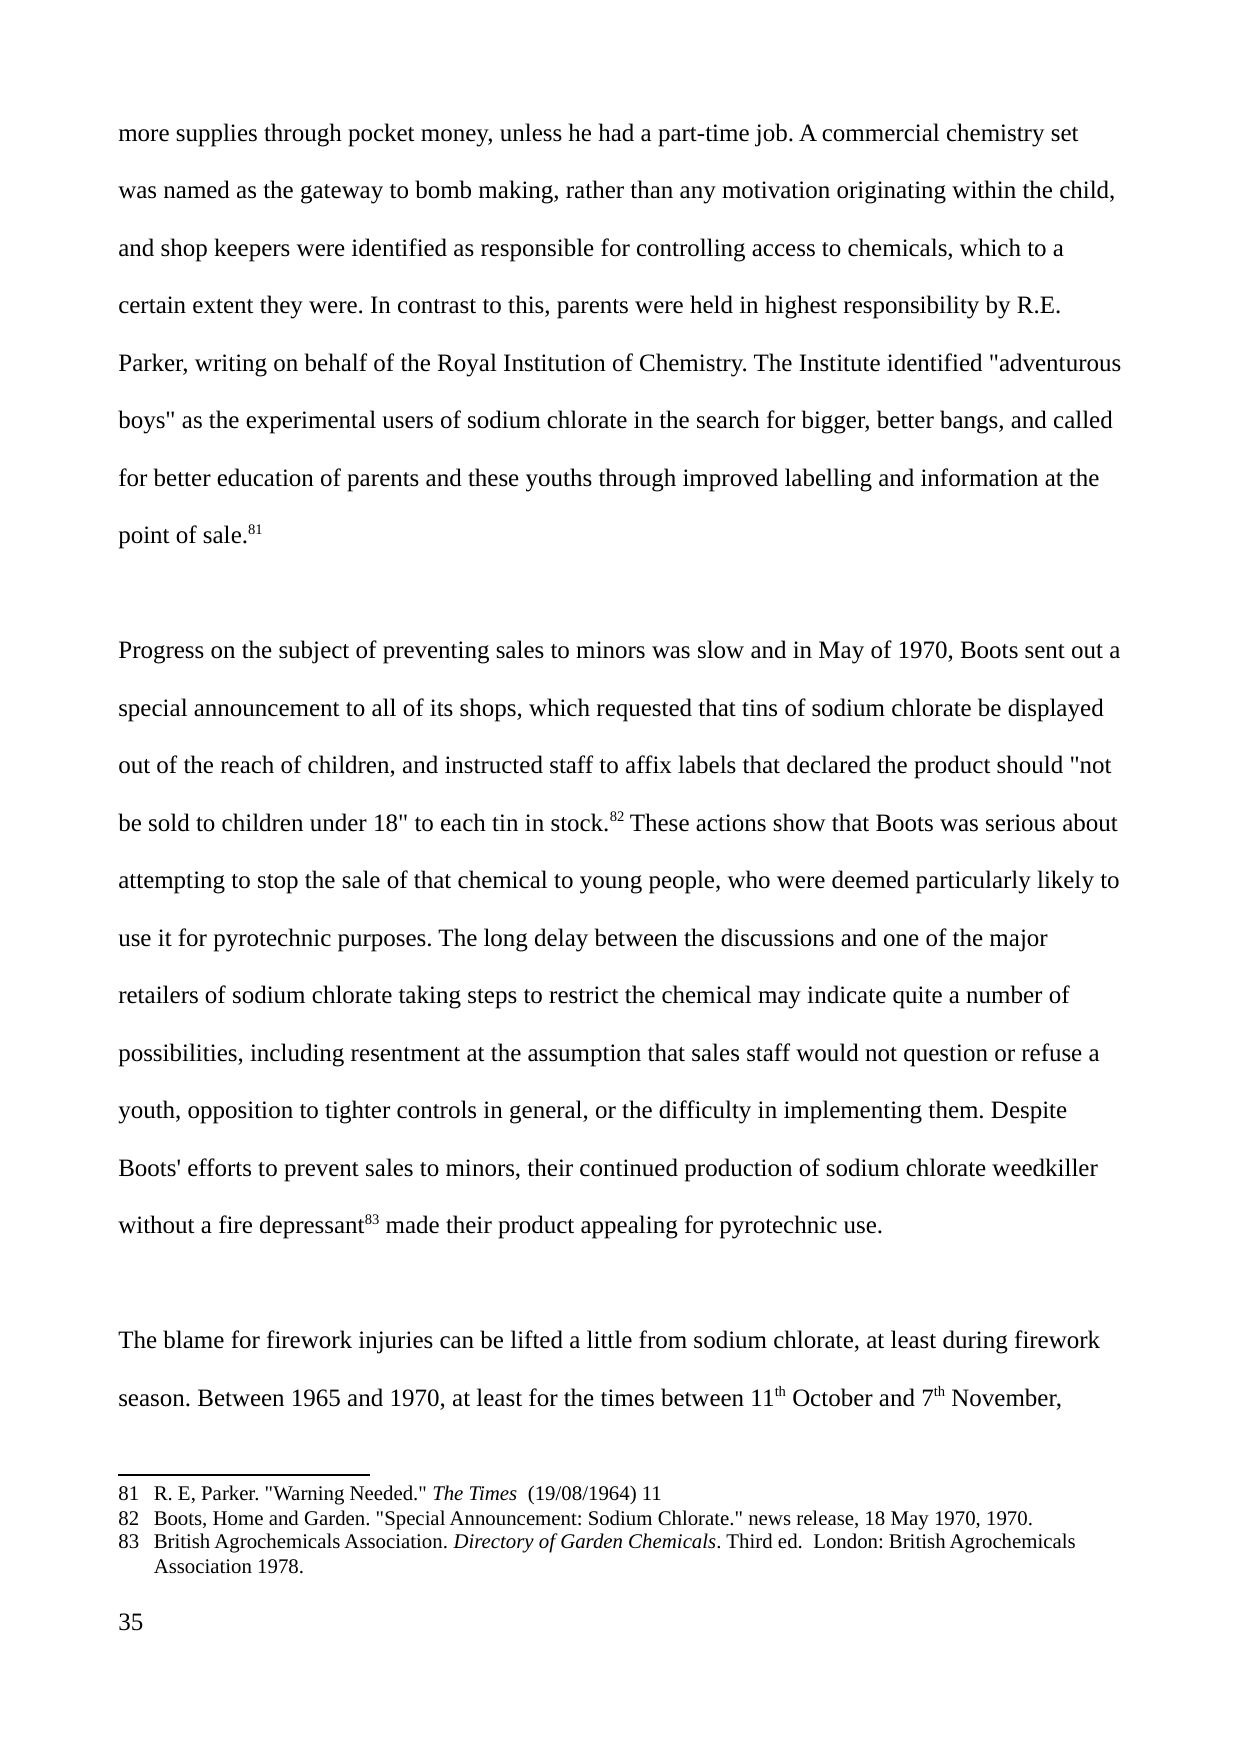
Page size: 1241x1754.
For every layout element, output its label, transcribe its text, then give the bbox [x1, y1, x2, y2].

text R. E, Parker. "Warning Needed." The Times (19/08/1964) 11 [118, 1481, 1122, 1505]
text British Agrochemicals Association. Directory of Garden Chemicals. Third ed. London: British Agrochemicals Association 1978. [118, 1529, 1122, 1578]
text The blame for firework injuries can be lifted a little from sodium chlorate, at least during firework season. Between 1965 and 1970, at least for the times between 11th October and 7th November, [118, 1326, 1122, 1412]
text more supplies through pocket money, unless he had a part-time job. A commercial chemistry set was named as the gateway to bomb making, rather than any motivation originating within the child, and shop keepers were identified as responsible for controlling access to chemicals, which to a certain extent they were. In contrast to this, parents were held in highest responsibility by R.E. Parker, writing on behalf of the Royal Institution of Chemistry. The Institute identified "adventurous boys" as the experimental users of sodium chlorate in the search for bigger, better bangs, and called for better education of parents and these youths through improved labelling and information at the point of sale. [118, 118, 1122, 549]
text Boots, Home and Garden. "Special Announcement: Sodium Chlorate." news release, 18 May 1970, 1970. [118, 1505, 1122, 1529]
text Progress on the subject of preventing sales to minors was slow and in May of 1970, Boots sent out a special announcement to all of its shops, which requested that tins of sodium chlorate be displayed out of the reach of children, and instructed staff to affix labels that declared the product should "not be sold to children under 18" to each tin in stock. These actions show that Boots was serious about attempting to stop the sale of that chemical to young people, who were deemed particularly likely to use it for pyrotechnic purposes. The long delay between the discussions and one of the major retailers of sodium chlorate taking steps to restrict the chemical may indicate quite a number of possibilities, including resentment at the assumption that sales staff would not question or refuse a youth, opposition to tighter controls in general, or the difficulty in implementing them. Despite Boots' efforts to prevent sales to minors, their continued production of sodium chlorate weedkiller without a fire depressant made their product appealing for pyrotechnic use. [118, 636, 1122, 1239]
